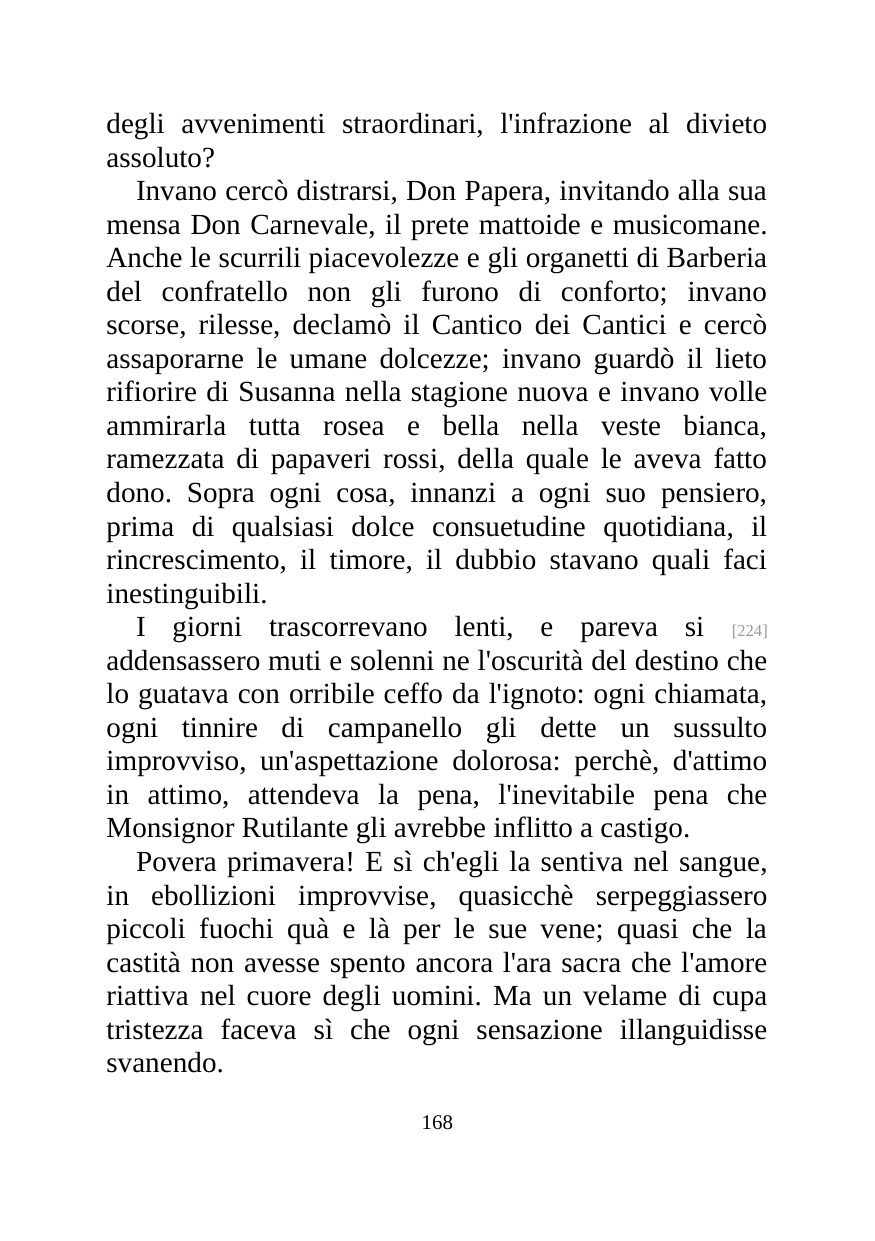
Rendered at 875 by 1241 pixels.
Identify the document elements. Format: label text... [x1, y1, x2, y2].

text Povera primavera! E sì ch'egli la sentiva nel sangue, in ebollizioni improvvise, quasicchè serpeggiassero piccoli fuochi quà e là per le sue vene; quasi che la castità non avesse spento ancora l'ara sacra che l'amore riattiva nel cuore degli uomini. Ma un velame di cupa tristezza faceva sì che ogni sensazione illanguidisse svanendo. [106, 844, 768, 1079]
text I giorni trascorrevano lenti, e pareva si [224] addensassero muti e solenni ne l'oscurità del destino che lo guatava con orribile ceffo da l'ignoto: ogni chiamata, ogni tinnire di campanello gli dette un sussulto improvviso, un'aspettazione dolorosa: perchè, d'attimo in attimo, attendeva la pena, l'inevitabile pena che Monsignor Rutilante gli avrebbe inflitto a castigo. [106, 609, 768, 844]
text degli avvenimenti straordinari, l'infrazione al divieto assoluto? [106, 106, 768, 173]
text Invano cercò distrarsi, Don Papera, invitando alla sua mensa Don Carnevale, il prete mattoide e musicomane. Anche le scurrili piacevolezze e gli organetti di Barberia del confratello non gli furono di conforto; invano scorse, rilesse, declamò il Cantico dei Cantici e cercò assaporarne le umane dolcezze; invano guardò il lieto rifiorire di Susanna nella stagione nuova e invano volle ammirarla tutta rosea e bella nella veste bianca, ramezzata di papaveri rossi, della quale le aveva fatto dono. Sopra ogni cosa, innanzi a ogni suo pensiero, prima di qualsiasi dolce consuetudine quotidiana, il rincrescimento, il timore, il dubbio stavano quali faci inestinguibili. [106, 173, 768, 609]
